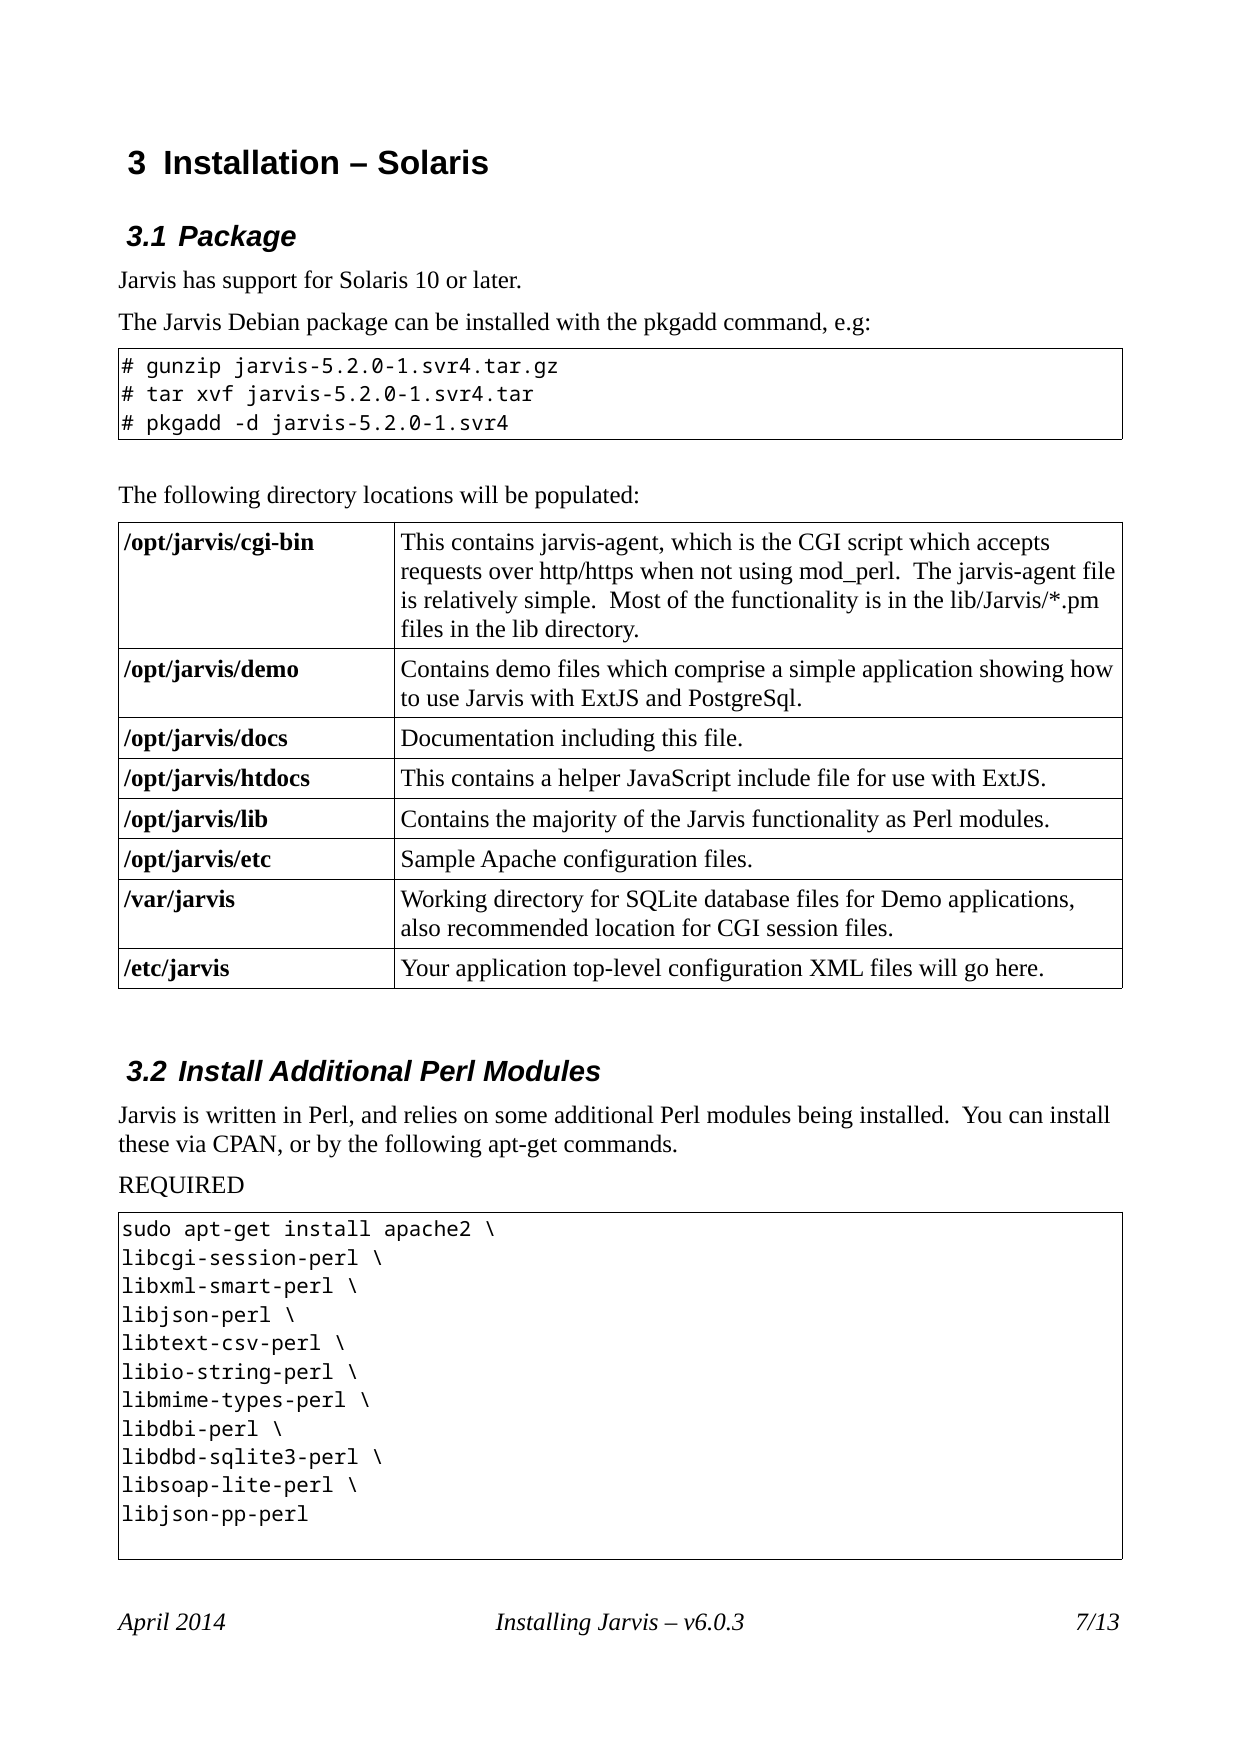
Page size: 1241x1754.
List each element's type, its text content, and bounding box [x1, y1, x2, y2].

table_cell Contains demo files which comprise a simple application showing how to use Jarvis with ExtJS and PostgreSql. [395, 649, 1122, 717]
text REQUIRED [118, 1170, 1122, 1199]
text Jarvis has support for Solaris 10 or later. [118, 265, 1122, 294]
table_cell /opt/jarvis/htdocs [119, 759, 394, 798]
subtitle Package [118, 219, 1122, 253]
text libjson-perl \ [119, 1297, 1122, 1325]
text libxml-smart-perl \ [119, 1268, 1122, 1297]
table_cell /var/jarvis [119, 880, 394, 948]
text # pkgadd -d jarvis-5.2.0-1.svr4 [119, 405, 1122, 439]
text libdbd-sqlite3-perl \ [119, 1439, 1122, 1467]
table_cell This contains a helper JavaScript include file for use with ExtJS. [395, 759, 1122, 798]
table_cell Sample Apache configuration files. [395, 839, 1122, 878]
table_cell /opt/jarvis/etc [119, 839, 394, 878]
text The Jarvis Debian package can be installed with the pkgadd command, e.g: [118, 307, 1122, 335]
text libio-string-perl \ [119, 1354, 1122, 1382]
table_cell Documentation including this file. [395, 718, 1122, 758]
table_cell Working directory for SQLite database files for Demo applications, also recommended location for CGI session files. [395, 880, 1122, 948]
text The following directory locations will be populated: [118, 480, 1122, 509]
text Jarvis is written in Perl, and relies on some additional Perl modules being installed. You can install these via CPAN, or by the following apt-get commands. [118, 1100, 1122, 1158]
table_cell /etc/jarvis [119, 949, 394, 988]
text libtext-csv-perl \ [119, 1325, 1122, 1354]
text libjson-pp-perl [119, 1496, 1122, 1527]
table_header /opt/jarvis/cgi-bin [119, 523, 394, 648]
text libsoap-lite-perl \ [119, 1467, 1122, 1496]
table_cell /opt/jarvis/docs [119, 718, 394, 758]
text libmime-types-perl \ [119, 1382, 1122, 1411]
subtitle Install Additional Perl Modules [118, 1054, 1122, 1088]
table_cell /opt/jarvis/lib [119, 799, 394, 838]
table_header This contains jarvis-agent, which is the CGI script which accepts requests over http/https when not using mod_perl. The jarvis-agent file is relatively simple. Most of the functionality is in the lib/Jarvis/*.pm files in the lib directory. [395, 523, 1122, 648]
table_cell /opt/jarvis/demo [119, 649, 394, 717]
text sudo apt-get install apache2 \ [119, 1213, 1122, 1240]
text # tar xvf jarvis-5.2.0-1.svr4.tar [119, 376, 1122, 405]
text # gunzip jarvis-5.2.0-1.svr4.tar.gz [119, 349, 1122, 376]
table_cell Your application top-level configuration XML files will go here. [395, 949, 1122, 988]
text libdbi-perl \ [119, 1411, 1122, 1439]
table_cell Contains the majority of the Jarvis functionality as Perl modules. [395, 799, 1122, 838]
subtitle Installation – Solaris [118, 143, 1122, 182]
text libcgi-session-perl \ [119, 1240, 1122, 1268]
